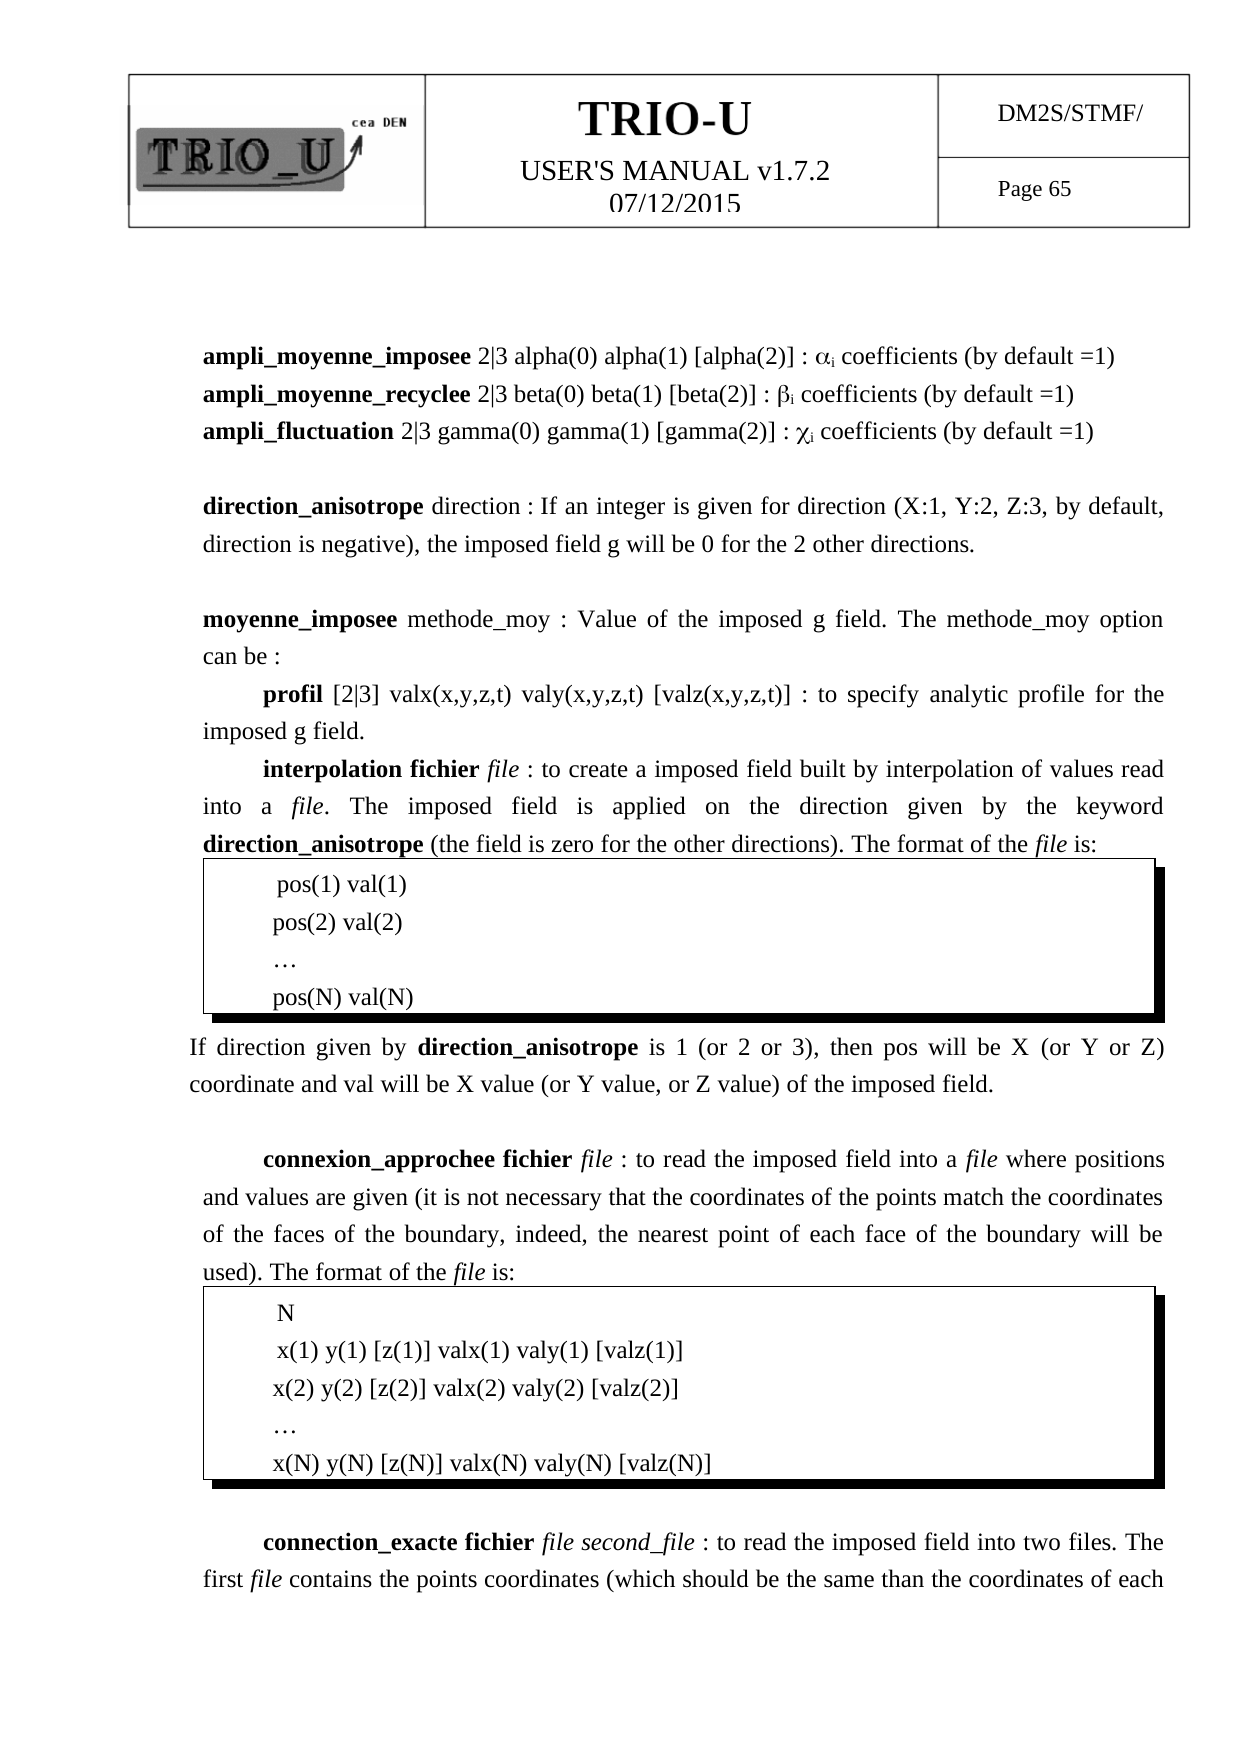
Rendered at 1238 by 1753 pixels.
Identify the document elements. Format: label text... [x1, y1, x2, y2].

text pos(2) val(2) [204, 895, 1154, 933]
text pos(N) val(N) [204, 970, 1154, 1013]
text connection_exacte fichier file second_file : to read the imposed field into two files. The first file contains the points coordinates (which should be the same than the coordinates of each [203, 1518, 1165, 1593]
text x(2) y(2) [z(2)] valx(2) valy(2) [valz(2)] [204, 1361, 1154, 1398]
text … [204, 1398, 1154, 1436]
text interpolation fichier file : to create a imposed field built by interpolation of values read into a file. The imposed field is applied on the direction given by the keyword direction_anisotrope (the field is zero for the other directions). The format of the file is: [203, 745, 1165, 858]
text ampli_moyenne_imposee 2|3 alpha(0) alpha(1) [alpha(2)] : i coefficients (by default =1) [203, 333, 1165, 370]
text pos(1) val(1) [204, 859, 1154, 895]
text direction_anisotrope direction : If an integer is given for direction (X:1, Y:2, Z:3, by default, direction is negative), the imposed field g will be 0 for the 2 other directions. [203, 483, 1165, 558]
text x(1) y(1) [z(1)] valx(1) valy(1) [valz(1)] [204, 1323, 1154, 1361]
text profil [2|3] valx(x,y,z,t) valy(x,y,z,t) [valz(x,y,z,t)] : to specify analytic profile for the imposed g field. [203, 670, 1165, 745]
text ampli_fluctuation 2|3 gamma(0) gamma(1) [gamma(2)] : i coefficients (by default =1) [203, 408, 1165, 445]
text … [204, 933, 1154, 970]
text N [204, 1287, 1154, 1323]
text connexion_approchee fichier file : to read the imposed field into a file where positions and values are given (it is not necessary that the coordinates of the points match the coordinates of the faces of the boundary, indeed, the nearest point of each face of the boundary will be used). The format of the file is: [203, 1136, 1165, 1286]
text ampli_moyenne_recyclee 2|3 beta(0) beta(1) [beta(2)] : i coefficients (by default =1) [203, 370, 1165, 408]
text x(N) y(N) [z(N)] valx(N) valy(N) [valz(N)] [204, 1436, 1154, 1479]
text If direction given by direction_anisotrope is 1 (or 2 or 3), then pos will be X (or Y or Z) coordinate and val will be X value (or Y value, or Z value) of the imposed field. [189, 1023, 1165, 1098]
text moyenne_imposee methode_moy : Value of the imposed g field. The methode_moy option can be : [203, 595, 1165, 670]
